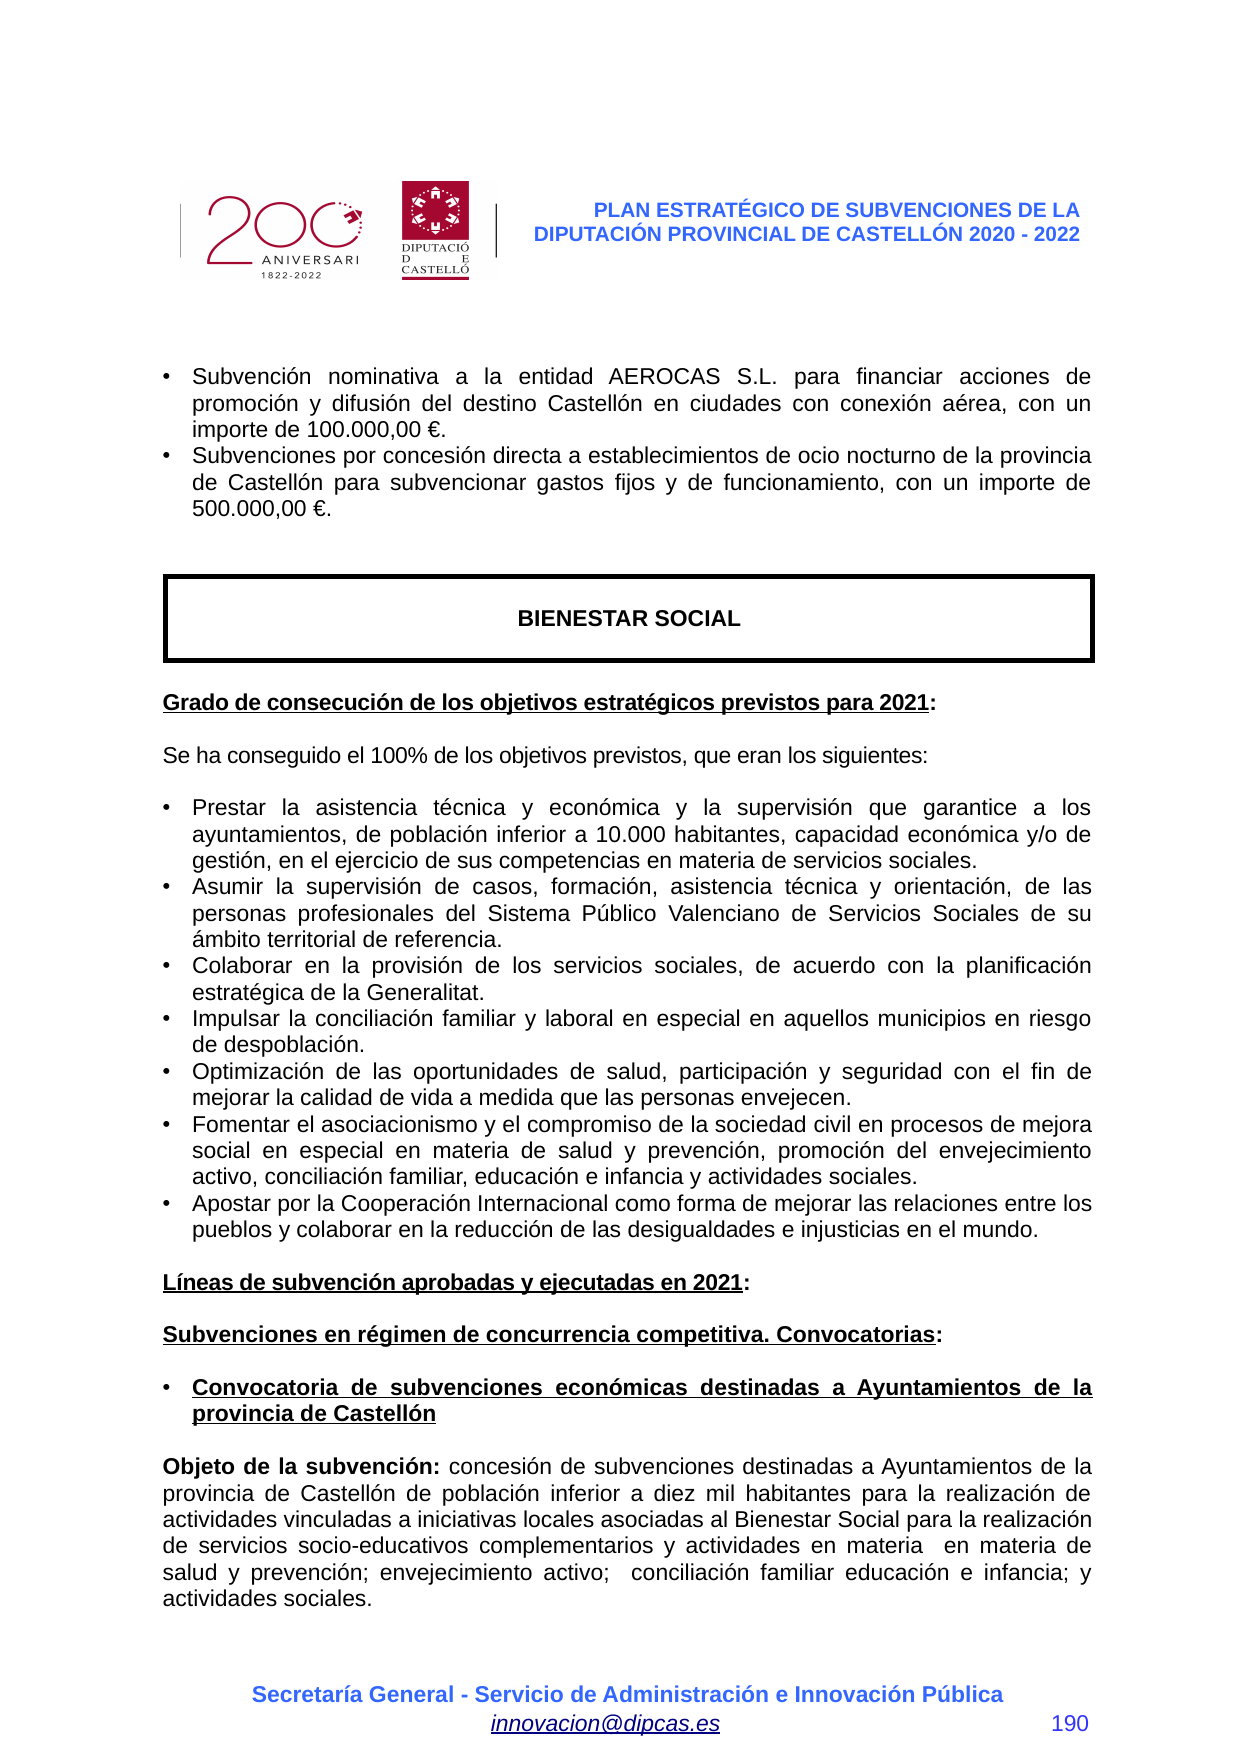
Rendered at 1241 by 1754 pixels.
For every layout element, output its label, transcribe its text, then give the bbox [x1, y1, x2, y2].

picture [180, 181, 497, 280]
list Subvenciones por concesión directa a establecimientos de ocio nocturno de la provincia de Castellón para subvencionar gastos fijos y de funcionamiento, con un importe de 500.000,00 €. [162, 442, 1092, 521]
text Se ha conseguido el 100% de los objetivos previstos, que eran los siguientes: [162, 742, 1092, 768]
list Optimización de las oportunidades de salud, participación y seguridad con el fin de mejorar la calidad de vida a medida que las personas envejecen. [162, 1058, 1092, 1111]
list Impulsar la conciliación familiar y laboral en especial en aquellos municipios en riesgo de despoblación. [162, 1005, 1092, 1058]
text Subvenciones en régimen de concurrencia competitiva. Convocatorias: [162, 1321, 1092, 1348]
list Subvención nominativa a la entidad AEROCAS S.L. para financiar acciones de promoción y difusión del destino Castellón en ciudades con conexión aérea, con un importe de 100.000,00 €. [162, 363, 1092, 442]
list Convocatoria de subvenciones económicas destinadas a Ayuntamientos de la provincia de Castellón [162, 1374, 1092, 1427]
list Asumir la supervisión de casos, formación, asistencia técnica y orientación, de las personas profesionales del Sistema Público Valenciano de Servicios Sociales de su ámbito territorial de referencia. [162, 873, 1092, 952]
text Objeto de la subvención: concesión de subvenciones destinadas a Ayuntamientos de la provincia de Castellón de población inferior a diez mil habitantes para la realización de actividades vinculadas a iniciativas locales asociadas al Bienestar Social para la realización de servicios socio-educativos complementarios y actividades en materia en materia de salud y prevención; envejecimiento activo; conciliación familiar educación e infancia; y actividades sociales. [162, 1453, 1092, 1611]
list Apostar por la Cooperación Internacional como forma de mejorar las relaciones entre los pueblos y colaborar en la reducción de las desigualdades e injusticias en el mundo. [162, 1189, 1092, 1242]
table_header BIENESTAR SOCIAL [168, 579, 1090, 658]
list Colaborar en la provisión de los servicios sociales, de acuerdo con la planificación estratégica de la Generalitat. [162, 952, 1092, 1005]
list Prestar la asistencia técnica y económica y la supervisión que garantice a los ayuntamientos, de población inferior a 10.000 habitantes, capacidad económica y/o de gestión, en el ejercicio de sus competencias en materia de servicios sociales. [162, 794, 1092, 873]
text Líneas de subvención aprobadas y ejecutadas en 2021: [162, 1269, 1092, 1295]
list Fomentar el asociacionismo y el compromiso de la sociedad civil en procesos de mejora social en especial en materia de salud y prevención, promoción del envejecimiento activo, conciliación familiar, educación e infancia y actividades sociales. [162, 1111, 1092, 1189]
text Grado de consecución de los objetivos estratégicos previstos para 2021: [162, 689, 1092, 715]
